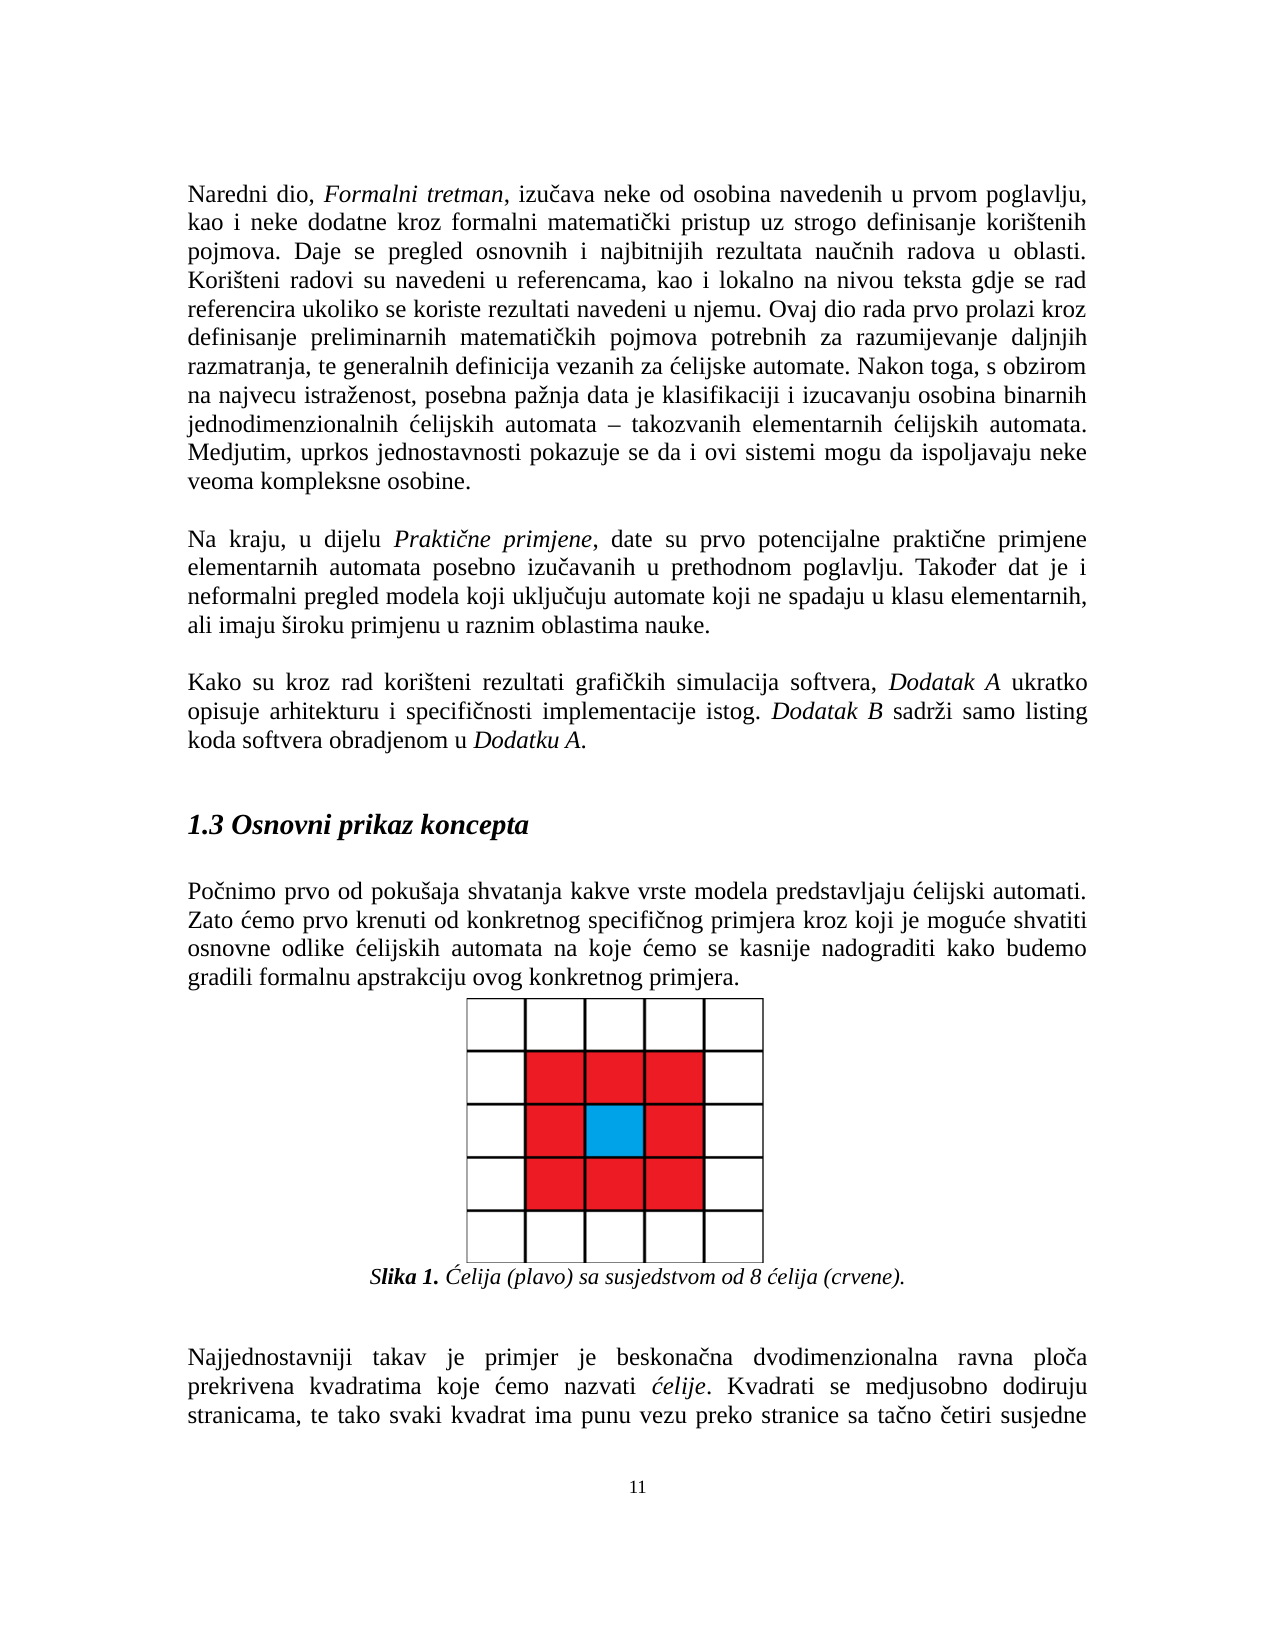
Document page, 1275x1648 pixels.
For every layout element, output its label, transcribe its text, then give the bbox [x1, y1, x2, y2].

subtitle 1.3 Osnovni prikaz koncepta [187, 807, 1088, 841]
text Počnimo prvo od pokušaja shvatanja kakve vrste modela predstavljaju ćelijski automati. Zato ćemo prvo krenuti od konkretnog specifičnog primjera kroz koji je moguće shvatiti osnovne odlike ćelijskih automata na koje ćemo se kasnije nadograditi kako budemo gradili formalnu apstrakciju ovog konkretnog primjera. [187, 876, 1088, 991]
text Kako su kroz rad korišteni rezultati grafičkih simulacija softvera, Dodatak A ukratko opisuje arhitekturu i specifičnosti implementacije istog. Dodatak B sadrži samo listing koda softvera obradjenom u Dodatku A. [187, 667, 1088, 754]
text Slika 1. Ćelija (plavo) sa susjedstvom od 8 ćelija (crvene). [185, 1263, 1090, 1289]
text Naredni dio, Formalni tretman, izučava neke od osobina navedenih u prvom poglavlju, kao i neke dodatne kroz formalni matematički pristup uz strogo definisanje korištenih pojmova. Daje se pregled osnovnih i najbitnijih rezultata naučnih radova u oblasti. Korišteni radovi su navedeni u referencama, kao i lokalno na nivou teksta gdje se rad referencira ukoliko se koriste rezultati navedeni u njemu. Ovaj dio rada prvo prolazi kroz definisanje preliminarnih matematičkih pojmova potrebnih za razumijevanje daljnjih razmatranja, te generalnih definicija vezanih za ćelijske automate. Nakon toga, s obzirom na najvecu istraženost, posebna pažnja data je klasifikaciji i izucavanju osobina binarnih jednodimenzionalnih ćelijskih automata – takozvanih elementarnih ćelijskih automata. Medjutim, uprkos jednostavnosti pokazuje se da i ovi sistemi mogu da ispoljavaju neke veoma kompleksne osobine. [187, 179, 1088, 495]
picture [466, 998, 764, 1263]
text Najjednostavniji takav je primjer je beskonačna dvodimenzionalna ravna ploča prekrivena kvadratima koje ćemo nazvati ćelije. Kvadrati se medjusobno dodiruju stranicama, te tako svaki kvadrat ima punu vezu preko stranice sa tačno četiri susjedne [187, 1342, 1088, 1429]
text Na kraju, u dijelu Praktične primjene, date su prvo potencijalne praktične primjene elementarnih automata posebno izučavanih u prethodnom poglavlju. Također dat je i neformalni pregled modela koji uključuju automate koji ne spadaju u klasu elementarnih, ali imaju široku primjenu u raznim oblastima nauke. [187, 524, 1088, 639]
